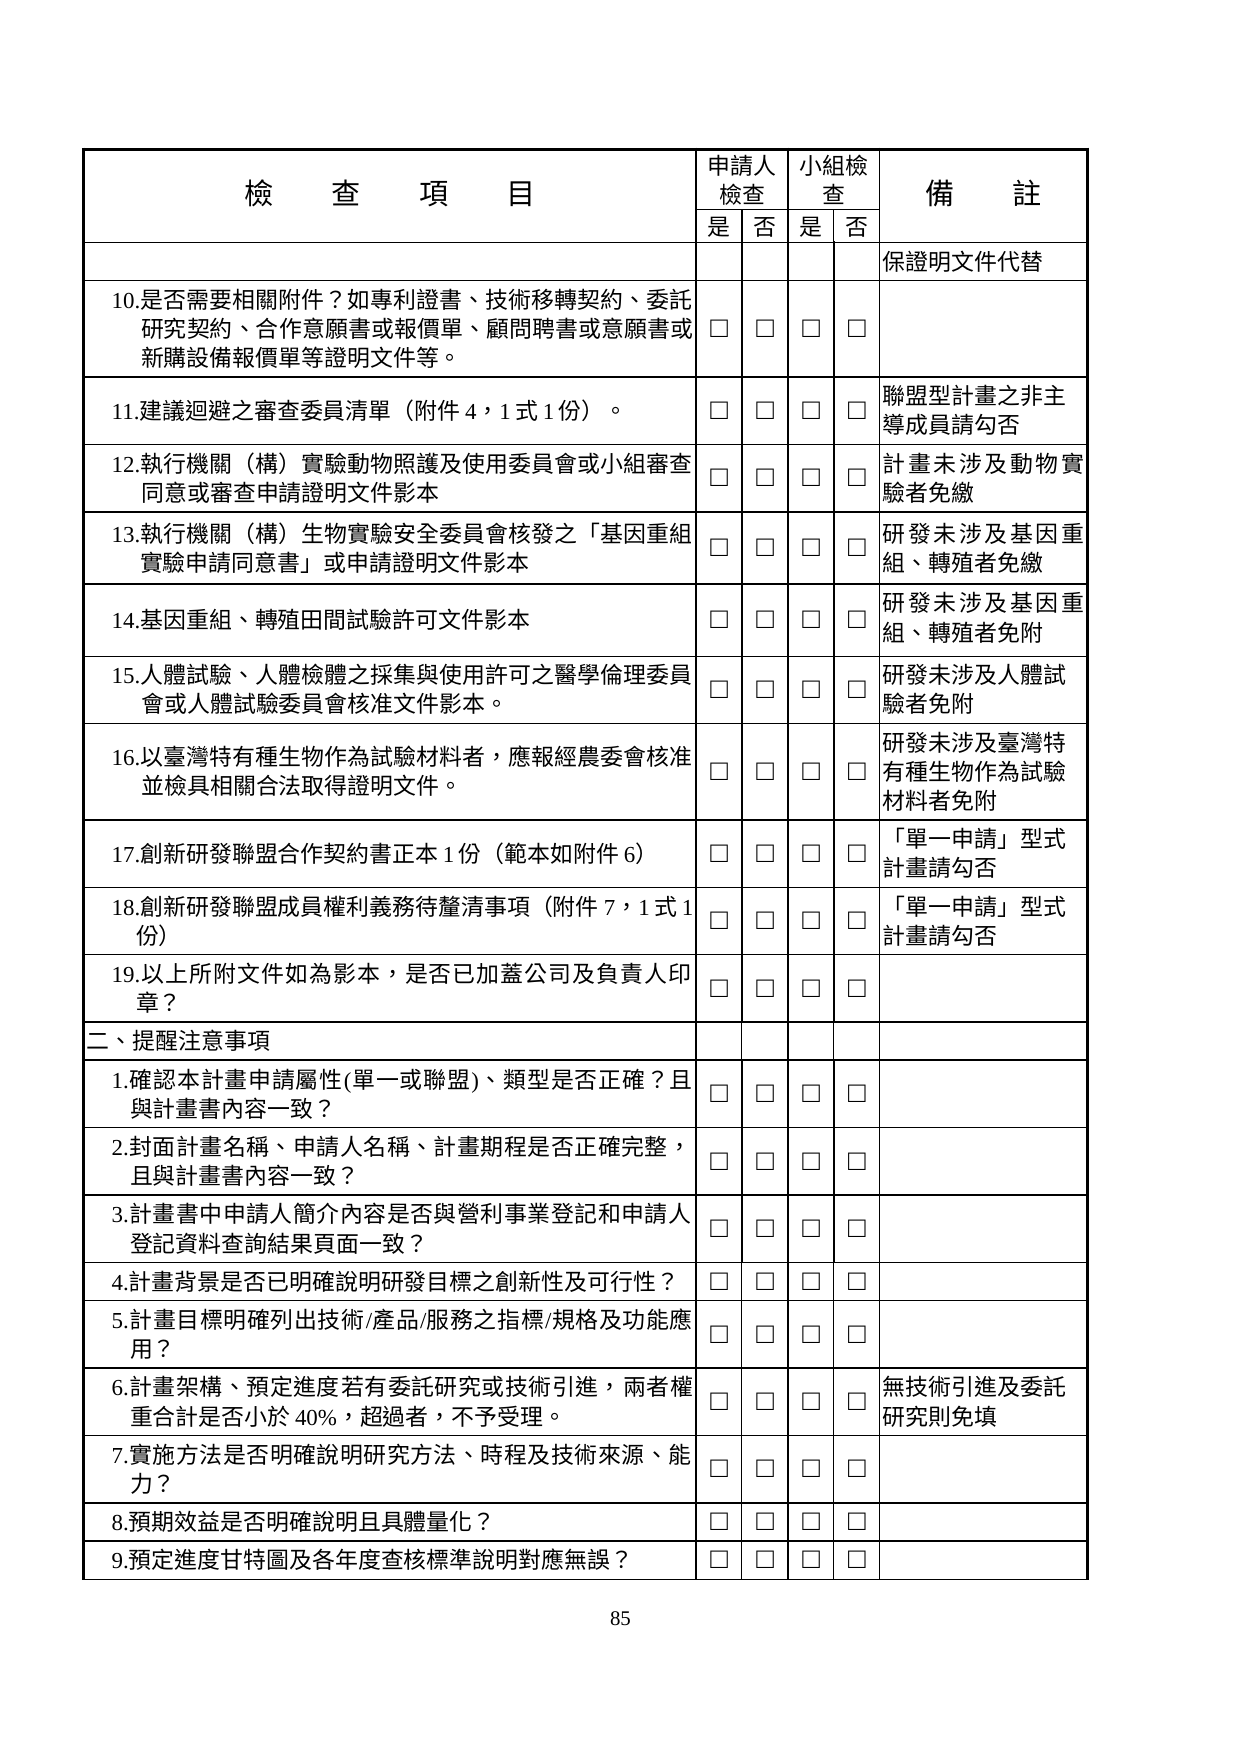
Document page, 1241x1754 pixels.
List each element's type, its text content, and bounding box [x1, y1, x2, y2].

table_cell 11.建議迴避之審查委員清單（附件4，1式1份）。 [85, 378, 695, 443]
table_cell [880, 1196, 1086, 1262]
table_cell 18.創新研發聯盟成員權利義務待釐清事項（附件7，1式1份） [85, 888, 695, 954]
table_cell □ [789, 281, 833, 376]
table_cell 研發未涉及基因重組、轉殖者免附 [880, 585, 1086, 656]
table_cell □ [835, 281, 879, 376]
table_cell □ [697, 724, 741, 819]
table_cell 19.以上所附文件如為影本，是否已加蓋公司及負責人印章？ [85, 955, 695, 1021]
table_cell 15.人體試驗、人體檢體之採集與使用許可之醫學倫理委員會或人體試驗委員會核准文件影本。 [85, 657, 695, 722]
table_cell □ [743, 585, 787, 656]
table_cell 「單一申請」型式計畫請勾否 [880, 821, 1086, 886]
table_cell 6.計畫架構、預定進度若有委託研究或技術引進，兩者權重合計是否小於40%，超過者，不予受理。 [85, 1369, 695, 1434]
table_cell 9.預定進度甘特圖及各年度查核標準說明對應無誤？ [85, 1542, 695, 1578]
table_cell 17.創新研發聯盟合作契約書正本1份（範本如附件6） [85, 821, 695, 886]
table_cell □ [789, 657, 833, 722]
table_cell □ [834, 1263, 879, 1300]
table_cell □ [834, 1369, 879, 1434]
table_cell □ [834, 1436, 879, 1502]
table_cell □ [789, 1542, 833, 1578]
table_cell 「單一申請」型式計畫請勾否 [880, 888, 1086, 954]
table_cell □ [697, 955, 741, 1021]
table_cell □ [789, 1369, 833, 1434]
table_cell □ [697, 821, 741, 886]
table_cell [834, 1023, 879, 1059]
table_cell □ [697, 1263, 741, 1300]
table_cell □ [835, 821, 879, 886]
table_cell □ [835, 888, 879, 954]
table_cell □ [697, 513, 741, 583]
table_cell □ [789, 888, 833, 954]
table_header 備 註 [880, 151, 1086, 241]
table_cell [880, 1436, 1086, 1502]
table_cell □ [789, 1196, 833, 1262]
table_cell □ [835, 445, 879, 511]
table_cell [880, 281, 1086, 376]
table_cell □ [789, 378, 833, 443]
table_cell 14.基因重組、轉殖田間試驗許可文件影本 [85, 585, 695, 656]
table_cell □ [743, 513, 787, 583]
table_cell □ [835, 1128, 879, 1194]
table_cell □ [789, 724, 833, 819]
table_cell □ [697, 1301, 741, 1367]
table_cell 13.執行機關（構）生物實驗安全委員會核發之「基因重組實驗申請同意書」或申請證明文件影本 [85, 513, 695, 583]
table_cell □ [742, 1542, 787, 1578]
table_cell □ [835, 955, 879, 1021]
table_cell □ [743, 1061, 787, 1127]
table_cell 4.計畫背景是否已明確說明研發目標之創新性及可行性？ [85, 1263, 695, 1300]
table_cell 研發未涉及人體試驗者免附 [880, 657, 1086, 722]
table_cell □ [697, 888, 741, 954]
table_cell □ [834, 1542, 879, 1578]
table_cell □ [743, 445, 787, 511]
table_cell 研發未涉及臺灣特有種生物作為試驗材料者免附 [880, 724, 1086, 819]
table_cell □ [789, 1061, 833, 1127]
table_cell 2.封面計畫名稱、申請人名稱、計畫期程是否正確完整，且與計畫書內容一致？ [85, 1128, 695, 1194]
table_cell □ [743, 281, 787, 376]
table_header 檢 查 項 目 [85, 151, 695, 241]
table_cell 10.是否需要相關附件？如專利證書、技術移轉契約、委託研究契約、合作意願書或報價單、顧問聘書或意願書或新購設備報價單等證明文件等。 [85, 281, 695, 376]
table_cell □ [834, 1301, 879, 1367]
table_cell □ [835, 724, 879, 819]
table_cell □ [697, 1369, 741, 1434]
table_cell □ [789, 513, 833, 583]
table_cell □ [743, 378, 787, 443]
table_cell □ [789, 1301, 833, 1367]
table_cell □ [789, 1436, 833, 1502]
table_cell □ [835, 1196, 879, 1262]
table_cell [85, 243, 695, 279]
table_cell □ [697, 378, 741, 443]
table_cell □ [742, 1263, 787, 1300]
table_cell □ [697, 1128, 741, 1194]
table_cell 是 [789, 210, 833, 241]
table_cell [697, 1023, 741, 1059]
table_cell □ [835, 513, 879, 583]
table_cell 3.計畫書中申請人簡介內容是否與營利事業登記和申請人登記資料查詢結果頁面一致？ [85, 1196, 695, 1262]
table_cell □ [697, 657, 741, 722]
table_cell □ [835, 378, 879, 443]
table_cell □ [743, 1196, 787, 1262]
table_cell 研發未涉及基因重組、轉殖者免繳 [880, 513, 1086, 583]
table_cell □ [789, 821, 833, 886]
table_cell [880, 1542, 1086, 1578]
table_cell □ [697, 1196, 741, 1262]
table_cell □ [697, 1436, 741, 1502]
table_cell [880, 1504, 1086, 1540]
table_cell 16.以臺灣特有種生物作為試驗材料者，應報經農委會核准並檢具相關合法取得證明文件。 [85, 724, 695, 819]
table_cell [880, 1061, 1086, 1127]
table_cell □ [743, 955, 787, 1021]
table_cell [880, 1023, 1086, 1059]
table_cell [880, 1263, 1086, 1300]
table_cell 5.計畫目標明確列出技術/產品/服務之指標/規格及功能應用？ [85, 1301, 695, 1367]
table_cell □ [742, 1504, 787, 1540]
table_cell 保證明文件代替 [880, 243, 1086, 279]
table_cell □ [835, 657, 879, 722]
table_cell 無技術引進及委託研究則免填 [880, 1369, 1086, 1434]
table_cell 7.實施方法是否明確說明研究方法、時程及技術來源、能力？ [85, 1436, 695, 1502]
table_cell [789, 243, 833, 279]
table_cell [697, 243, 741, 279]
table_cell □ [789, 585, 833, 656]
table_cell □ [835, 585, 879, 656]
table_cell 12.執行機關（構）實驗動物照護及使用委員會或小組審查同意或審查申請證明文件影本 [85, 445, 695, 511]
table_cell □ [789, 445, 833, 511]
table_cell 8.預期效益是否明確說明且具體量化？ [85, 1504, 695, 1540]
table_cell [743, 243, 787, 279]
table_header 申請人 檢查 [697, 151, 787, 209]
table_cell 否 [834, 210, 879, 241]
table_cell □ [789, 1128, 833, 1194]
table_cell □ [697, 1504, 741, 1540]
table_cell [880, 1128, 1086, 1194]
table_header 小組檢查 [789, 151, 879, 209]
table_cell □ [789, 1263, 833, 1300]
table_cell 二、提醒注意事項 [85, 1023, 695, 1059]
table_cell □ [743, 821, 787, 886]
table_cell 聯盟型計畫之非主導成員請勾否 [880, 378, 1086, 443]
table_cell □ [742, 1301, 787, 1367]
table_cell □ [697, 585, 741, 656]
table_cell □ [742, 1436, 787, 1502]
table_cell □ [697, 445, 741, 511]
table_cell 否 [743, 210, 787, 241]
table_cell 1.確認本計畫申請屬性(單一或聯盟)、類型是否正確？且與計畫書內容一致？ [85, 1061, 695, 1127]
table_cell 計畫未涉及動物實驗者免繳 [880, 445, 1086, 511]
table_cell □ [789, 1504, 833, 1540]
table_cell [880, 955, 1086, 1021]
table_cell □ [743, 657, 787, 722]
table_cell □ [743, 724, 787, 819]
table_cell [835, 243, 879, 279]
table_cell [880, 1301, 1086, 1367]
table_cell □ [697, 1542, 741, 1578]
table_cell □ [742, 1369, 787, 1434]
table_cell 是 [697, 210, 741, 241]
table_cell □ [697, 1061, 741, 1127]
table_cell [789, 1023, 833, 1059]
table_cell □ [835, 1061, 879, 1127]
table_cell □ [789, 955, 833, 1021]
table_cell □ [743, 888, 787, 954]
table_cell □ [697, 281, 741, 376]
table_cell □ [743, 1128, 787, 1194]
table_cell □ [834, 1504, 879, 1540]
table_cell [742, 1023, 787, 1059]
